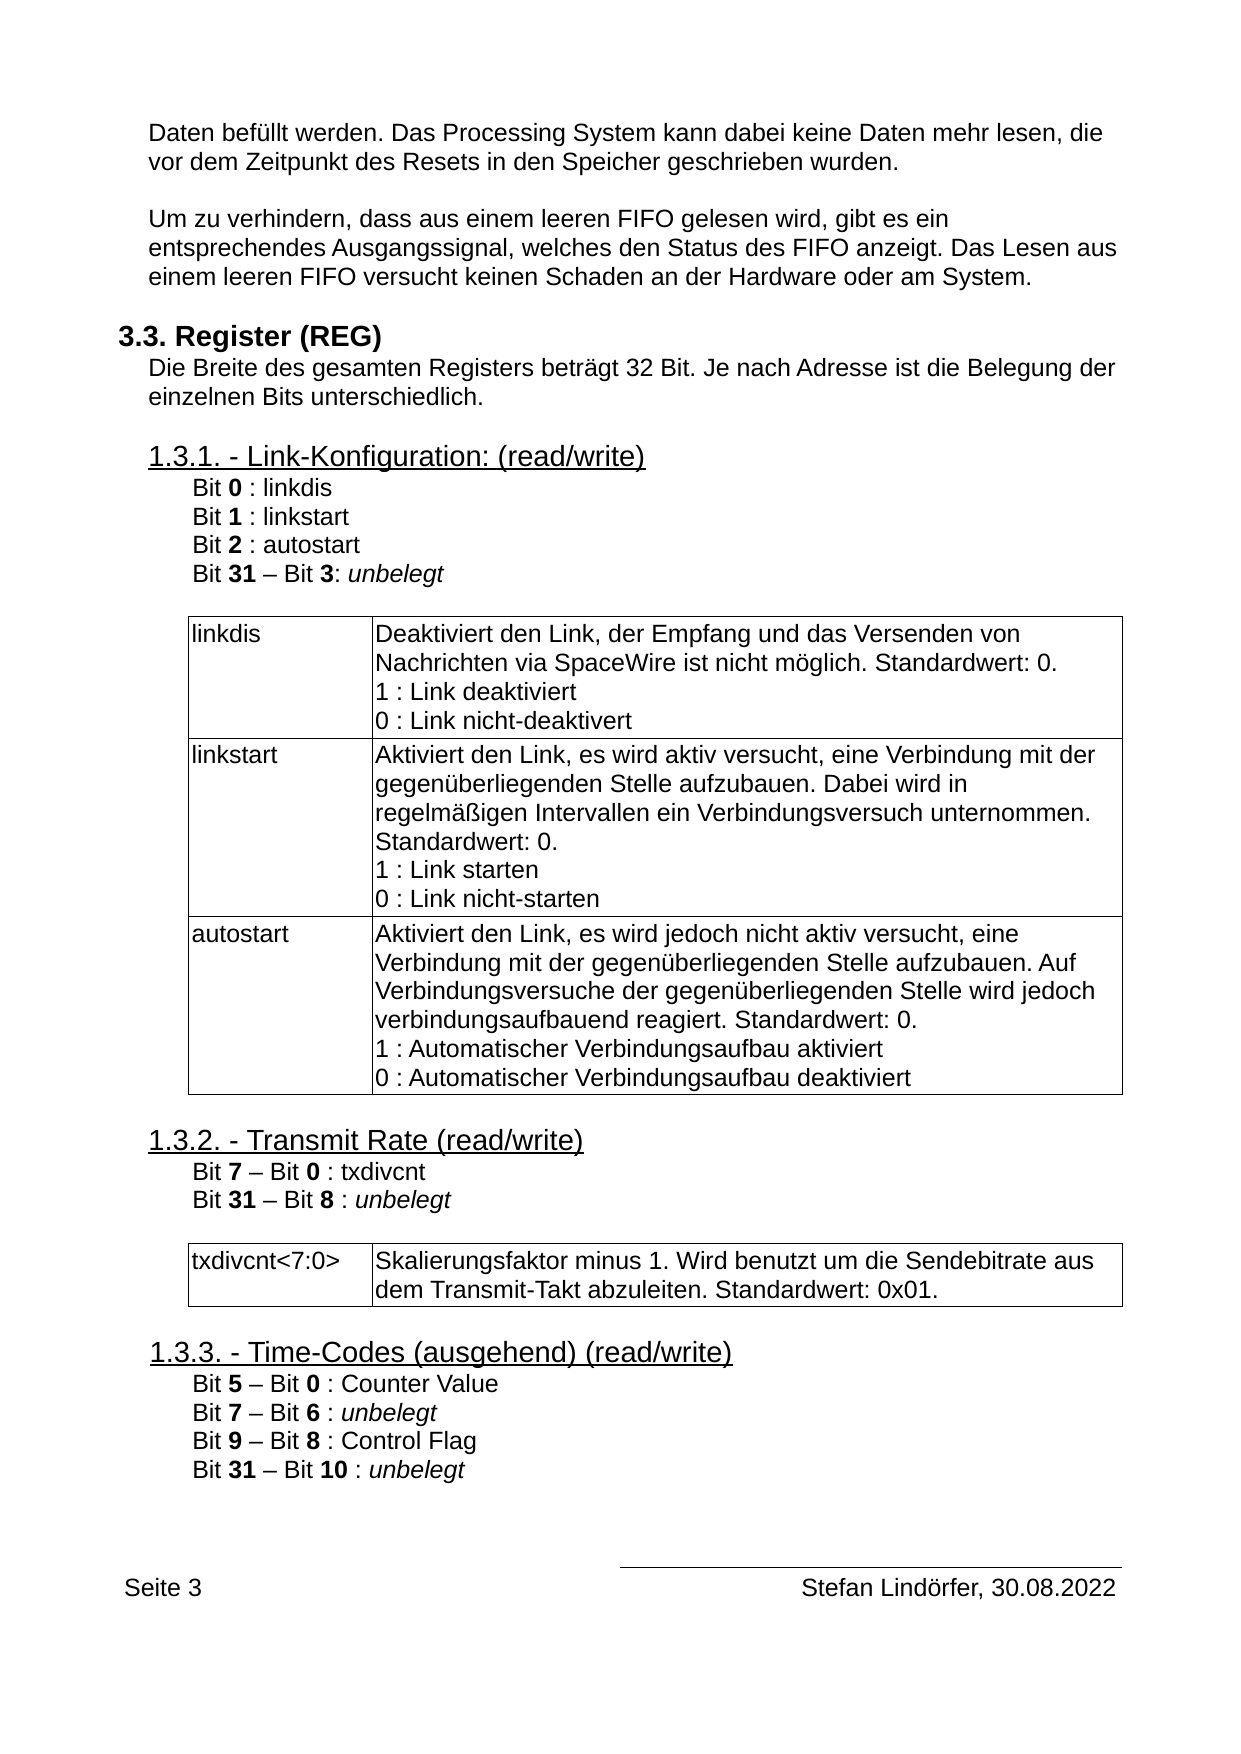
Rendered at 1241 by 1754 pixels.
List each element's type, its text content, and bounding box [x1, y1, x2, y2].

text Die Breite des gesamten Registers beträgt 32 Bit. Je nach Adresse ist die Belegung der einzelnen Bits unterschiedlich. [118, 353, 1122, 410]
text Bit 7 – Bit 0 : txdivcnt [118, 1157, 1122, 1185]
text Bit 5 – Bit 0 : Counter Value [118, 1369, 1122, 1397]
table_header linkdis [189, 617, 372, 737]
text 3.3. Register (REG) [118, 319, 1122, 353]
table_cell autostart [189, 917, 372, 1094]
table_cell Aktiviert den Link, es wird jedoch nicht aktiv versucht, eine Verbindung mit der gegenüberliegenden Stelle aufzubauen. Auf Verbindungsversuche der gegenüberliegenden Stelle wird jedoch verbindungsaufbauend reagiert. Standardwert: 0. 1 : Automatischer Verbindungsaufbau aktiviert 0 : Automatischer Verbindungsaufbau deaktiviert [373, 917, 1122, 1094]
text Bit 9 – Bit 8 : Control Flag [118, 1426, 1122, 1455]
table_header txdivcnt<7:0> [189, 1244, 372, 1306]
table_cell Aktiviert den Link, es wird aktiv versucht, eine Verbindung mit der gegenüberliegenden Stelle aufzubauen. Dabei wird in regelmäßigen Intervallen ein Verbindungsversuch unternommen. Standardwert: 0. 1 : Link starten 0 : Link nicht-starten [373, 739, 1122, 916]
text Um zu verhindern, dass aus einem leeren FIFO gelesen wird, gibt es ein entsprechendes Ausgangssignal, welches den Status des FIFO anzeigt. Das Lesen aus einem leeren FIFO versucht keinen Schaden an der Hardware oder am System. [118, 204, 1122, 291]
text Bit 31 – Bit 10 : unbelegt [118, 1455, 1122, 1484]
table_header Skalierungsfaktor minus 1. Wird benutzt um die Sendebitrate aus dem Transmit-Takt abzuleiten. Standardwert: 0x01. [373, 1244, 1122, 1306]
text Bit 0 : linkdis [118, 473, 1122, 501]
text Daten befüllt werden. Das Processing System kann dabei keine Daten mehr lesen, die vor dem Zeitpunkt des Resets in den Speicher geschrieben wurden. [118, 118, 1122, 176]
text 1.3.2. - Transmit Rate (read/write) [118, 1123, 1122, 1157]
text Bit 2 : autostart [118, 530, 1122, 559]
table_header Deaktiviert den Link, der Empfang und das Versenden von Nachrichten via SpaceWire ist nicht möglich. Standardwert: 0. 1 : Link deaktiviert 0 : Link nicht-deaktivert [373, 617, 1122, 737]
table_cell linkstart [189, 739, 372, 916]
text Bit 1 : linkstart [118, 501, 1122, 530]
text 1.3.3. - Time-Codes (ausgehend) (read/write) [118, 1335, 1122, 1369]
text Bit 31 – Bit 8 : unbelegt [118, 1185, 1122, 1214]
text 1.3.1. - Link-Konfiguration: (read/write) [118, 439, 1122, 473]
text Bit 7 – Bit 6 : unbelegt [118, 1397, 1122, 1426]
text Bit 31 – Bit 3: unbelegt [118, 559, 1122, 588]
